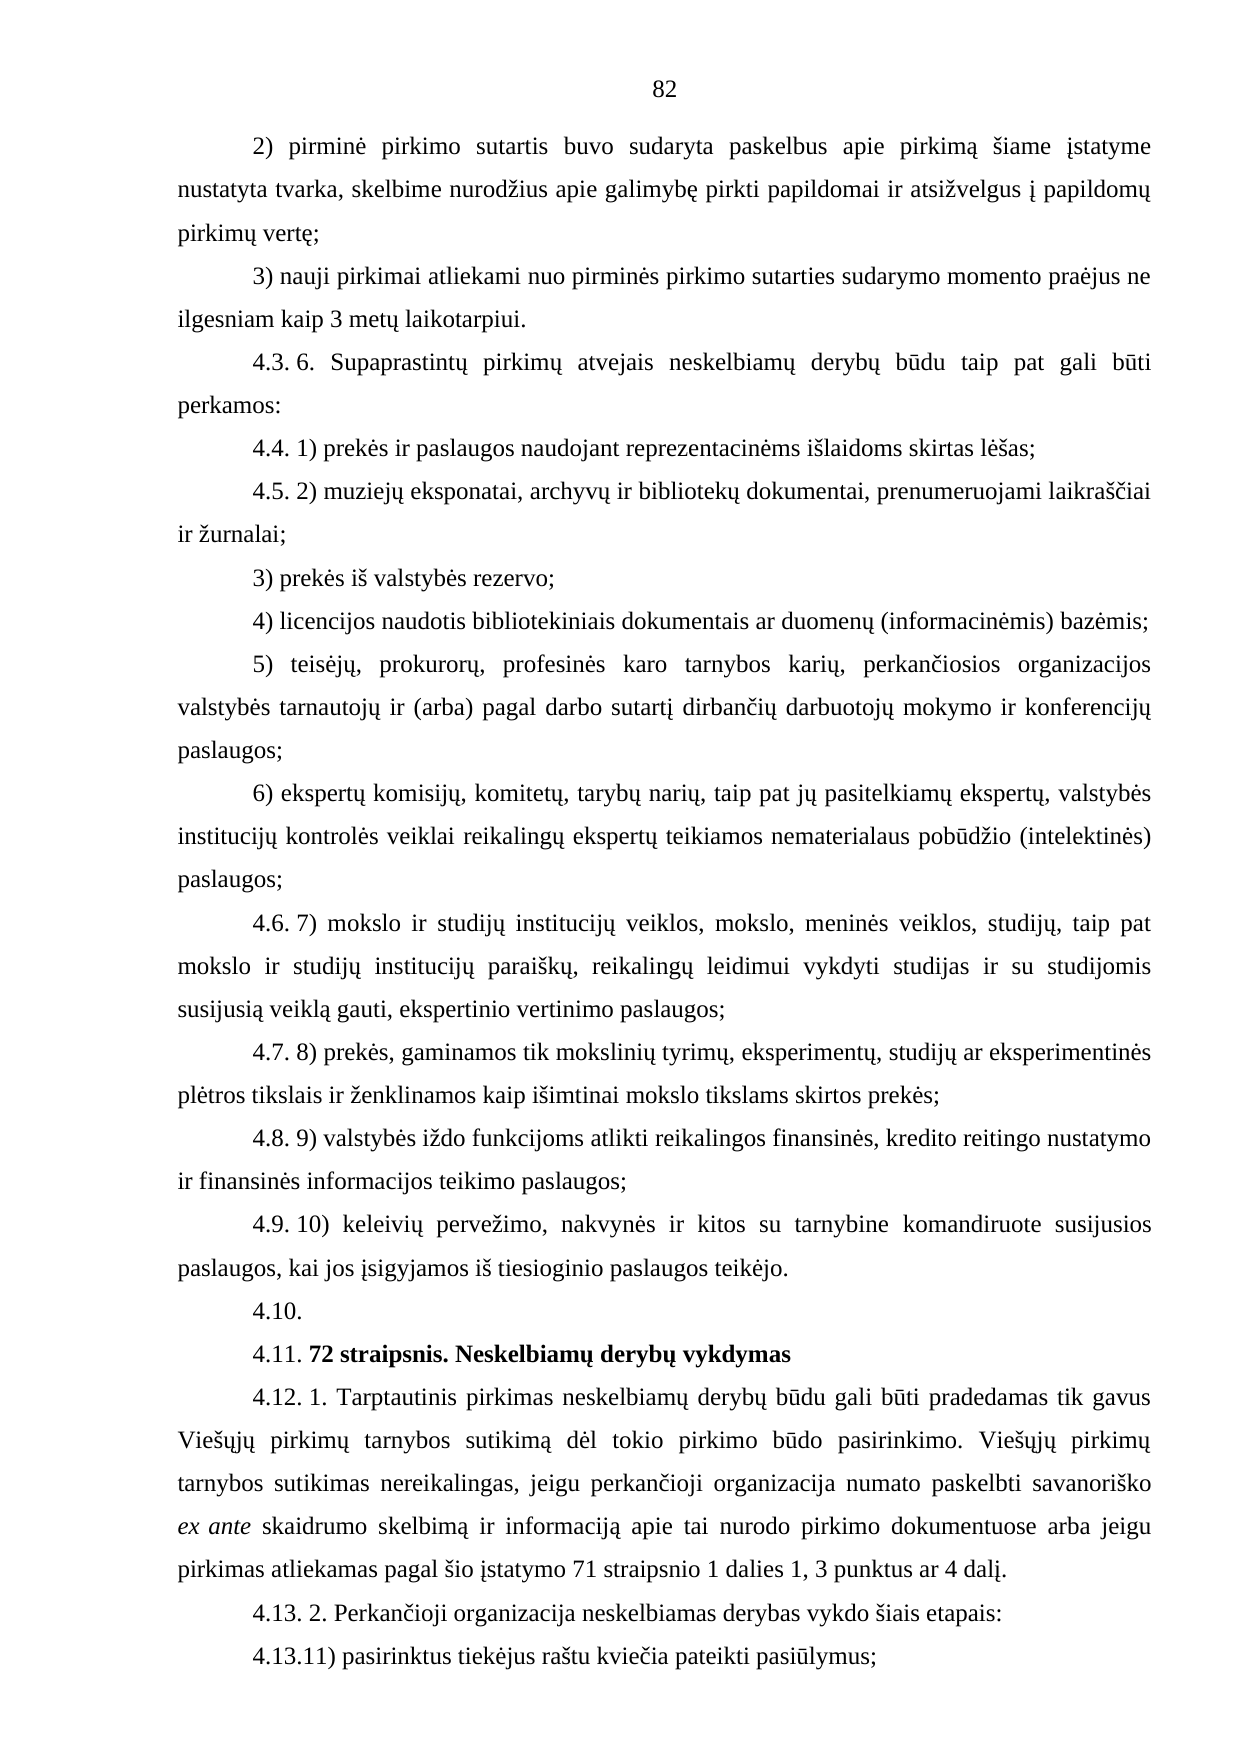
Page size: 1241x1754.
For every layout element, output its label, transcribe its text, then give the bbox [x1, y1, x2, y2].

subtitle 1) prekės ir paslaugos naudojant reprezentacinėms išlaidoms skirtas lėšas; [177, 433, 1152, 462]
text 2) pirminė pirkimo sutartis buvo sudaryta paskelbus apie pirkimą šiame įstatyme nustatyta tvarka, skelbime nurodžius apie galimybę pirkti papildomai ir atsižvelgus į papildomų pirkimų vertę; [177, 131, 1152, 246]
subtitle 10) keleivių pervežimo, nakvynės ir kitos su tarnybine komandiruote susijusios paslaugos, kai jos įsigyjamos iš tiesioginio paslaugos teikėjo. [177, 1209, 1152, 1281]
text 6) ekspertų komisijų, komitetų, tarybų narių, taip pat jų pasitelkiamų ekspertų, valstybės institucijų kontrolės veiklai reikalingų ekspertų teikiamos nematerialaus pobūdžio (intelektinės) paslaugos; [177, 778, 1152, 893]
subtitle 7) mokslo ir studijų institucijų veiklos, mokslo, meninės veiklos, studijų, taip pat mokslo ir studijų institucijų paraiškų, reikalingų leidimui vykdyti studijas ir su studijomis susijusią veiklą gauti, ekspertinio vertinimo paslaugos; [177, 908, 1152, 1023]
subtitle 2. Perkančioji organizacija neskelbiamas derybas vykdo šiais etapais: [177, 1598, 1152, 1626]
subtitle 72 straipsnis. Neskelbiamų derybų vykdymas [177, 1339, 1152, 1368]
text 4) licencijos naudotis bibliotekiniais dokumentais ar duomenų (informacinėmis) bazėmis; [177, 606, 1152, 634]
subtitle 9) valstybės iždo funkcijoms atlikti reikalingos finansinės, kredito reitingo nustatymo ir finansinės informacijos teikimo paslaugos; [177, 1123, 1152, 1195]
subtitle 1. Tarptautinis pirkimas neskelbiamų derybų būdu gali būti pradedamas tik gavus Viešųjų pirkimų tarnybos sutikimą dėl tokio pirkimo būdo pasirinkimo. Viešųjų pirkimų tarnybos sutikimas nereikalingas, jeigu perkančioji organizacija numato paskelbti savanoriško ex ante skaidrumo skelbimą ir informaciją apie tai nurodo pirkimo dokumentuose arba jeigu pirkimas atliekamas pagal šio įstatymo 71 straipsnio 1 dalies 1, 3 punktus ar 4 dalį. [177, 1382, 1152, 1583]
subtitle 8) prekės, gaminamos tik mokslinių tyrimų, eksperimentų, studijų ar eksperimentinės plėtros tikslais ir ženklinamos kaip išimtinai mokslo tikslams skirtos prekės; [177, 1037, 1152, 1109]
subtitle 6. Supaprastintų pirkimų atvejais neskelbiamų derybų būdu taip pat gali būti perkamos: [177, 347, 1152, 419]
text 5) teisėjų, prokurorų, profesinės karo tarnybos karių, perkančiosios organizacijos valstybės tarnautojų ir (arba) pagal darbo sutartį dirbančių darbuotojų mokymo ir konferencijų paslaugos; [177, 649, 1152, 764]
subtitle 2) muziejų eksponatai, archyvų ir bibliotekų dokumentai, prenumeruojami laikraščiai ir žurnalai; [177, 476, 1152, 548]
text 3) prekės iš valstybės rezervo; [177, 563, 1152, 591]
text 3) nauji pirkimai atliekami nuo pirminės pirkimo sutarties sudarymo momento praėjus ne ilgesniam kaip 3 metų laikotarpiui. [177, 261, 1152, 333]
subtitle 1) pasirinktus tiekėjus raštu kviečia pateikti pasiūlymus; [177, 1641, 1152, 1669]
